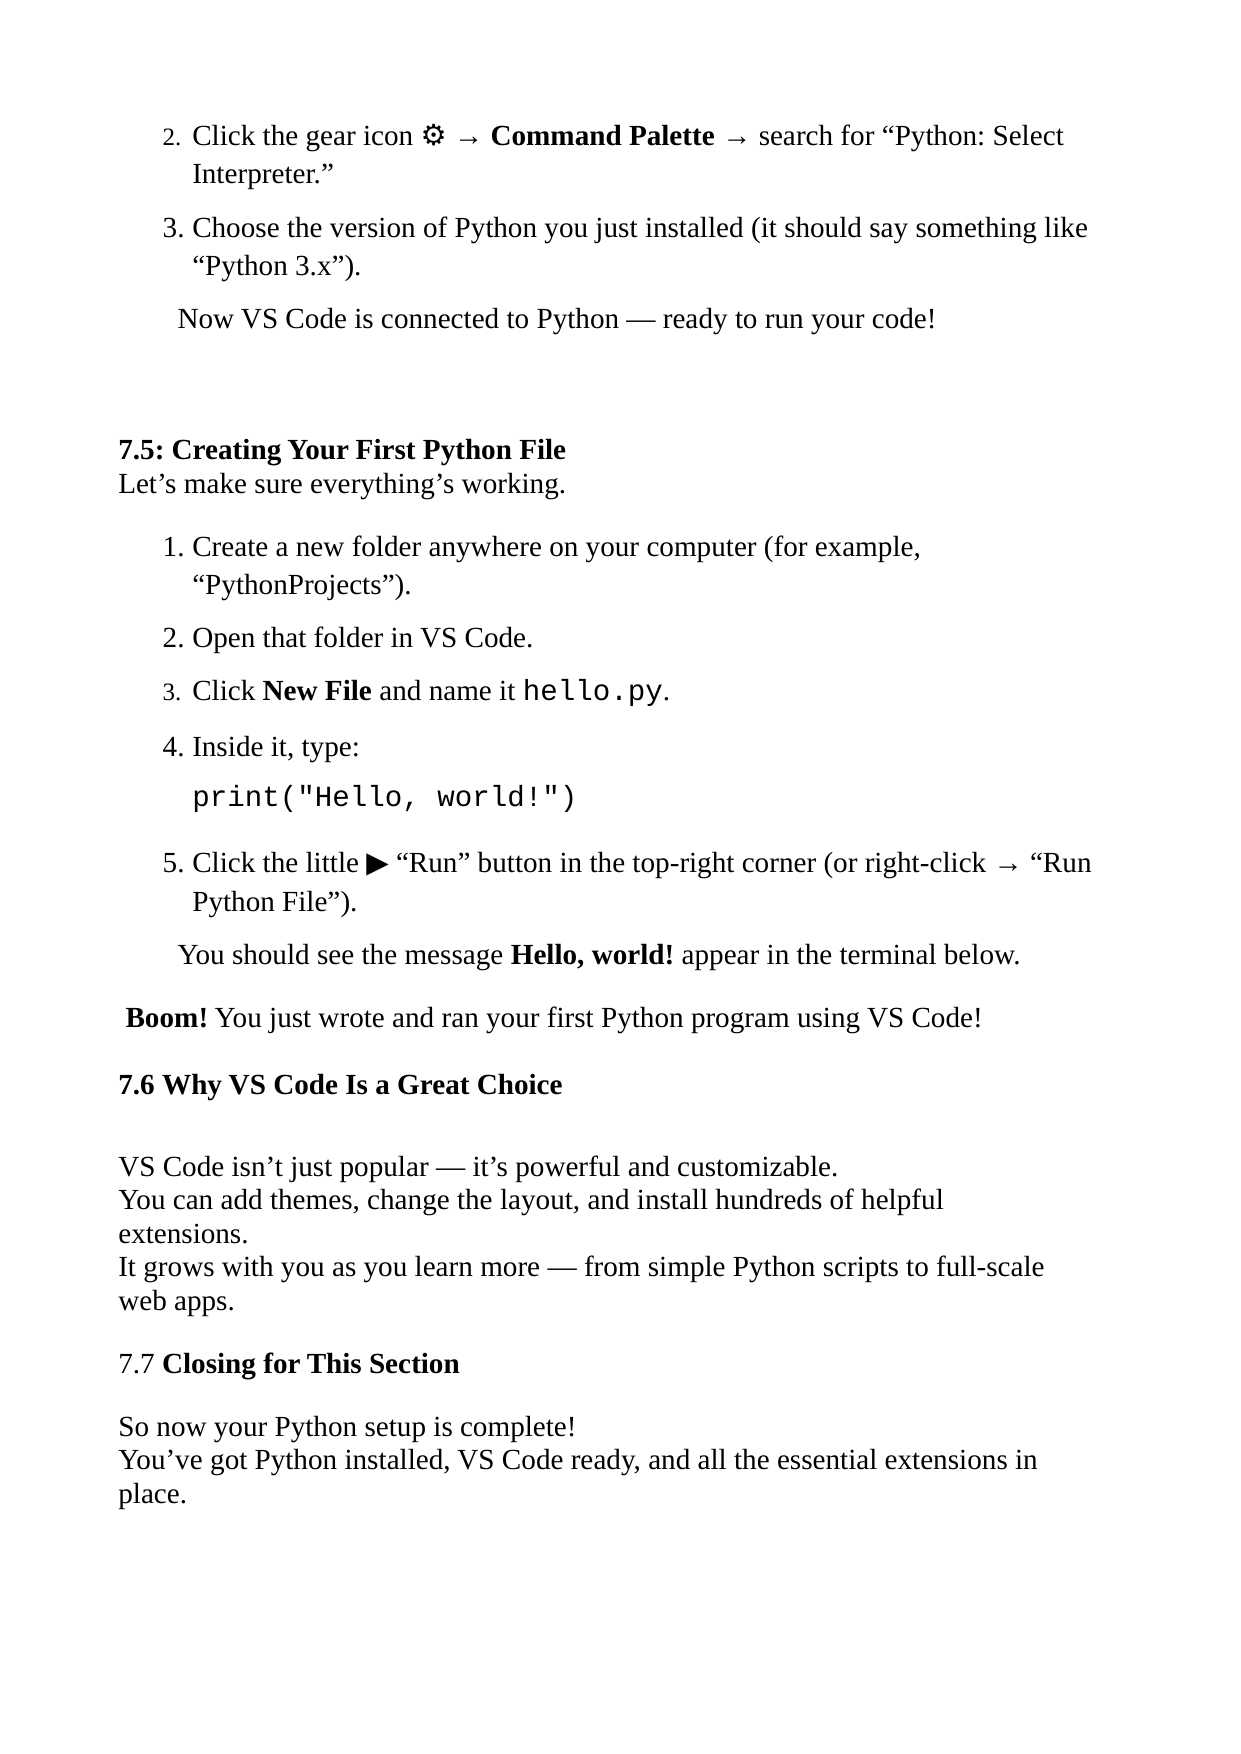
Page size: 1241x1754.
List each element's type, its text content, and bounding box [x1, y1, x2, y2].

list Choose the version of Python you just installed (it should say something like “Python 3.x”). [162, 210, 1122, 282]
text Let’s make sure everything’s working. [118, 466, 1063, 499]
text You should see the message Hello, world! appear in the terminal below. [177, 937, 1063, 970]
text 7.7 Closing for This Section [118, 1346, 1063, 1379]
list Create a new folder anywhere on your computer (for example, “PythonProjects”). [162, 529, 1122, 601]
list Click the gear icon ⚙️ → Command Palette → search for “Python: Select Interpreter.” [162, 118, 1122, 190]
text VS Code isn’t just popular — it’s powerful and customizable. You can add themes, change the layout, and install hundreds of helpful extensions. It grows with you as you learn more — from simple Python scripts to full-scale web apps. [118, 1149, 1063, 1316]
list Inside it, type: [162, 729, 1122, 763]
list Click New File and name it hello.py. [162, 673, 1122, 709]
text So now your Python setup is complete! You’ve got Python installed, VS Code ready, and all the essential extensions in place. [118, 1409, 1063, 1509]
text Now VS Code is connected to Python — ready to run your code! [177, 301, 1063, 335]
list Open that folder in VS Code. [162, 620, 1122, 654]
subtitle 7.6 Why VS Code Is a Great Choice [118, 1067, 1063, 1101]
text Boom! You just wrote and ran your first Python program using VS Code! [118, 1000, 1122, 1033]
list print("Hello, world!") [162, 783, 1122, 816]
list Click the little ▶️ “Run” button in the top-right corner (or right-click → “Run Python File”). [162, 845, 1122, 917]
subtitle 7.5: Creating Your First Python File [118, 432, 1063, 466]
